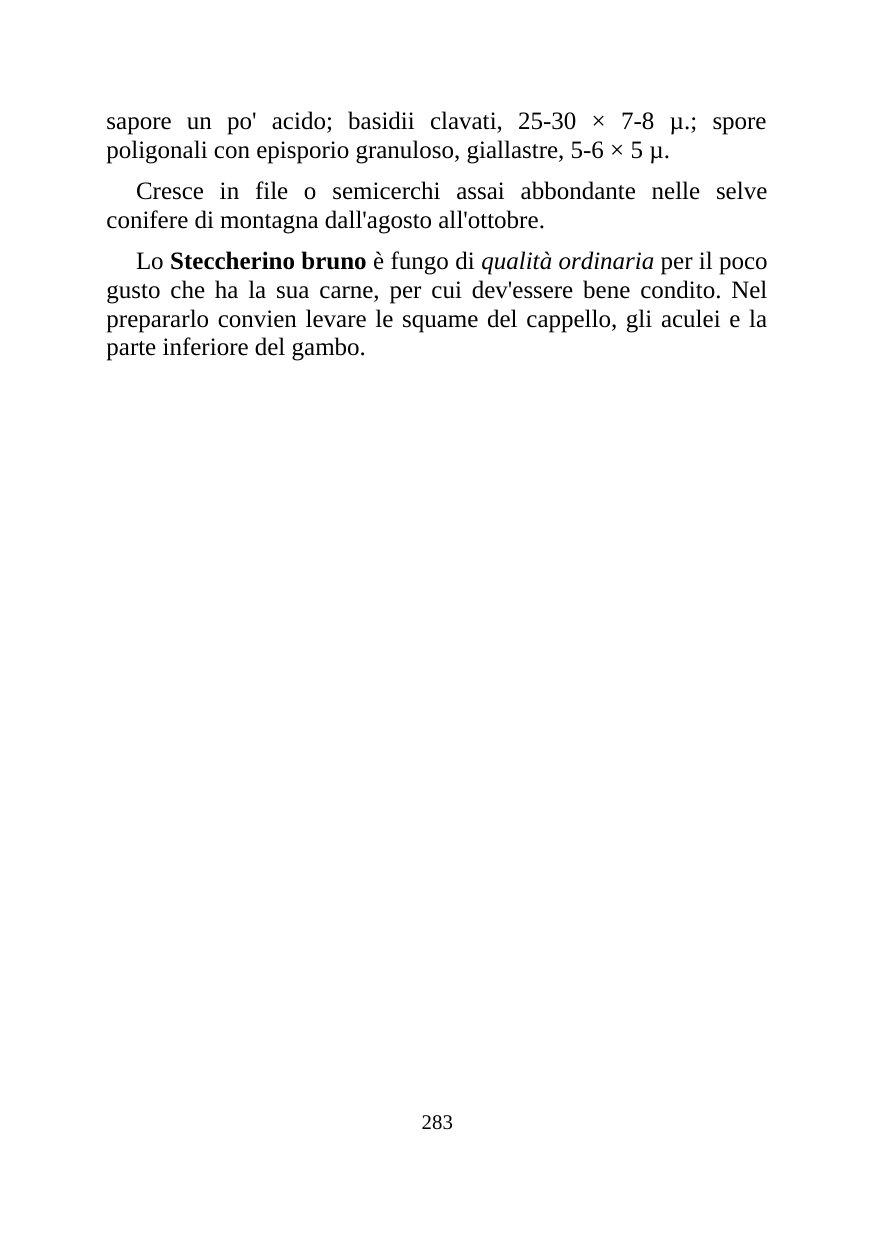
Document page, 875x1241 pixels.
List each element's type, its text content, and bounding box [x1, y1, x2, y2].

text Cresce in file o semicerchi assai abbondante nelle selve conifere di montagna dall'agosto all'ottobre. [106, 176, 768, 234]
text Lo Steccherino bruno è fungo di qualità ordinaria per il poco gusto che ha la sua carne, per cui dev'essere bene condito. Nel prepararlo convien levare le squame del cappello, gli aculei e la parte inferiore del gambo. [106, 246, 768, 361]
text sapore un po' acido; basidii clavati, 25-30 × 7-8 µ.; spore poligonali con episporio granuloso, giallastre, 5-6 × 5 µ. [106, 106, 768, 164]
